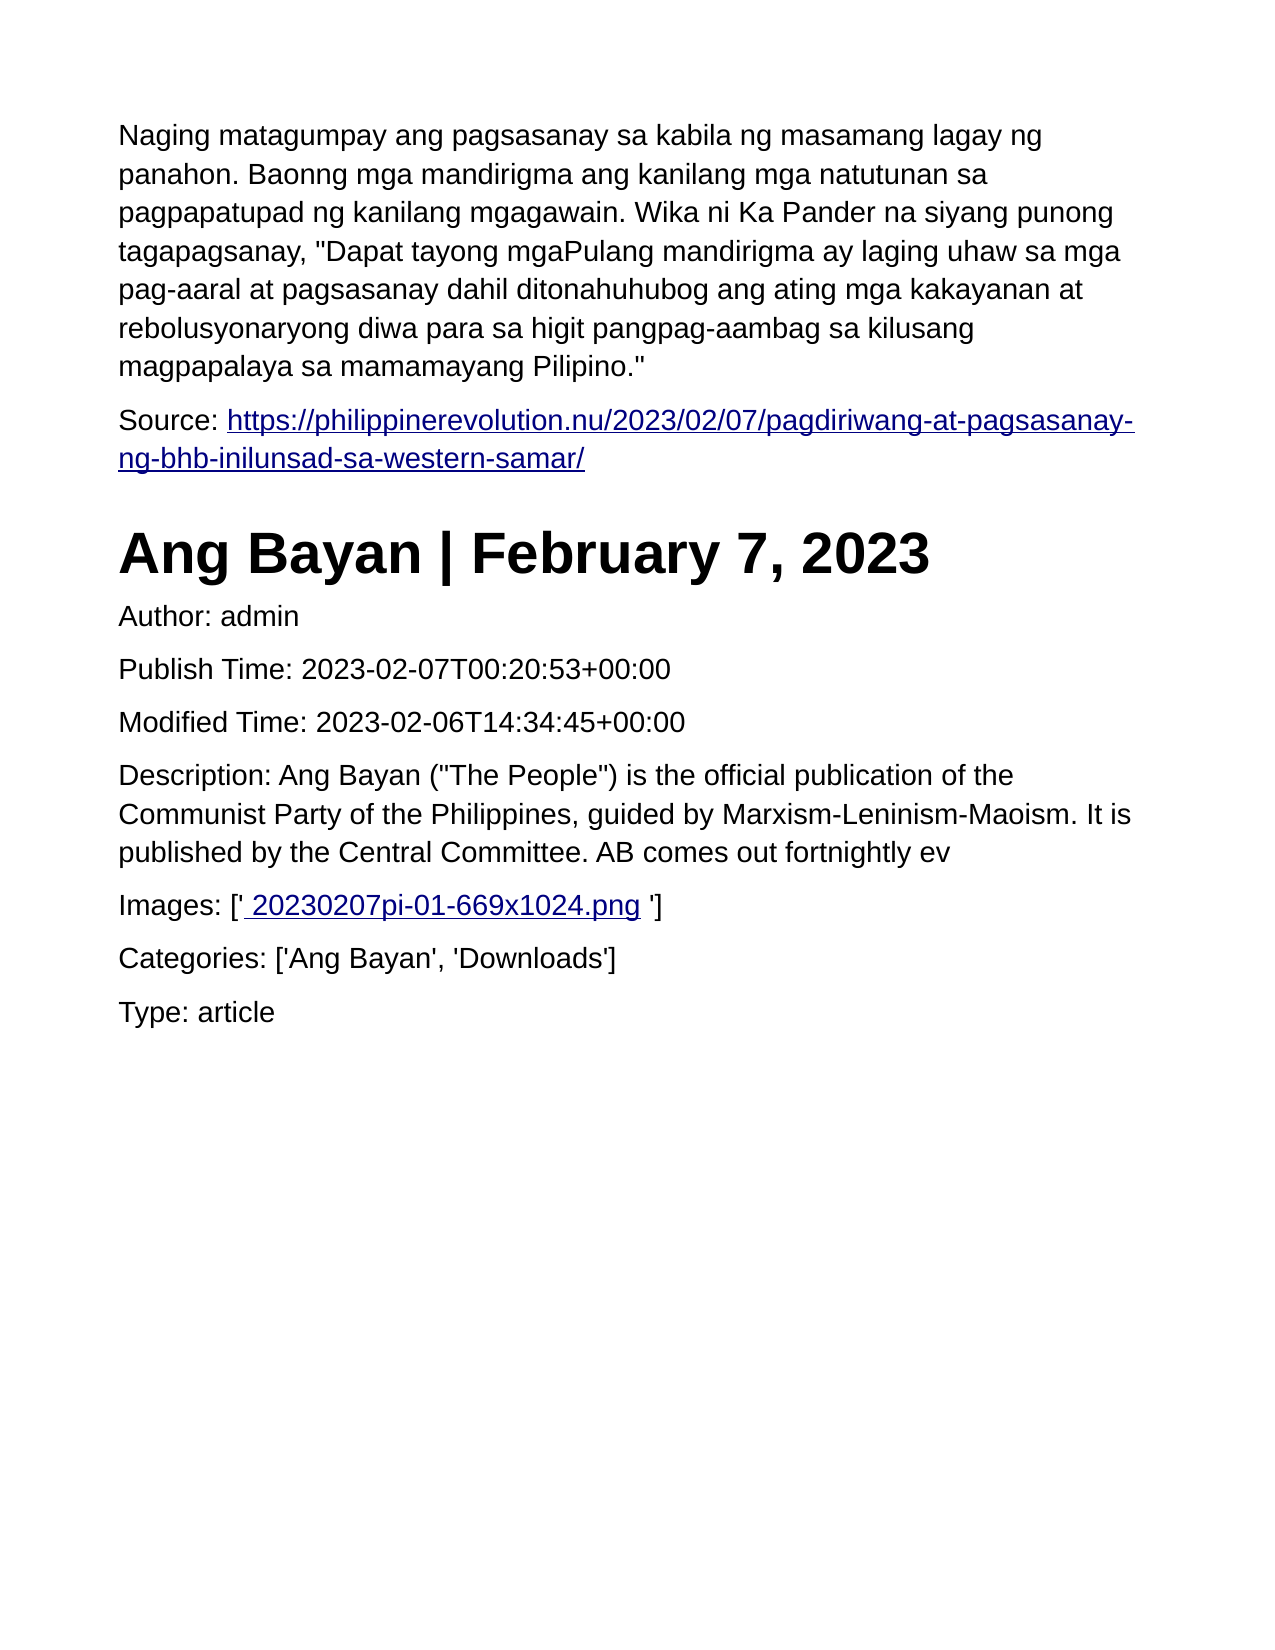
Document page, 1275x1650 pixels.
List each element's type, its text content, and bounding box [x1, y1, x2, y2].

text Publish Time: 2023-02-07T00:20:53+00:00 [118, 652, 1157, 685]
text Naging matagumpay ang pagsasanay sa kabila ng masamang lagay ng panahon. Baonng mga mandirigma ang kanilang mga natutunan sa pagpapatupad ng kanilang mgagawain. Wika ni Ka Pander na siyang punong tagapagsanay, "Dapat tayong mgaPulang mandirigma ay laging uhaw sa mga pag-aaral at pagsasanay dahil ditonahuhubog ang ating mga kakayanan at rebolusyonaryong diwa para sa higit pangpag-aambag sa kilusang magpapalaya sa mamamayang Pilipino." [118, 118, 1157, 383]
subtitle Ang Bayan | February 7, 2023 [118, 519, 1157, 586]
text Description: Ang Bayan ("The People") is the official publication of the Communist Party of the Philippines, guided by Marxism-Leninism-Maoism. It is published by the Central Committee. AB comes out fortnightly ev [118, 758, 1157, 869]
text Images: [' 20230207pi-01-669x1024.png '] [118, 888, 1157, 922]
text Modified Time: 2023-02-06T14:34:45+00:00 [118, 705, 1157, 738]
text Type: article [118, 994, 1157, 1028]
text Author: admin [118, 599, 1157, 632]
text Source: https://philippinerevolution.nu/2023/02/07/pagdiriwang-at-pagsasanay-ng-bhb-inilunsad-sa-western-samar/ [118, 402, 1157, 474]
text Categories: ['Ang Bayan', 'Downloads'] [118, 941, 1157, 975]
